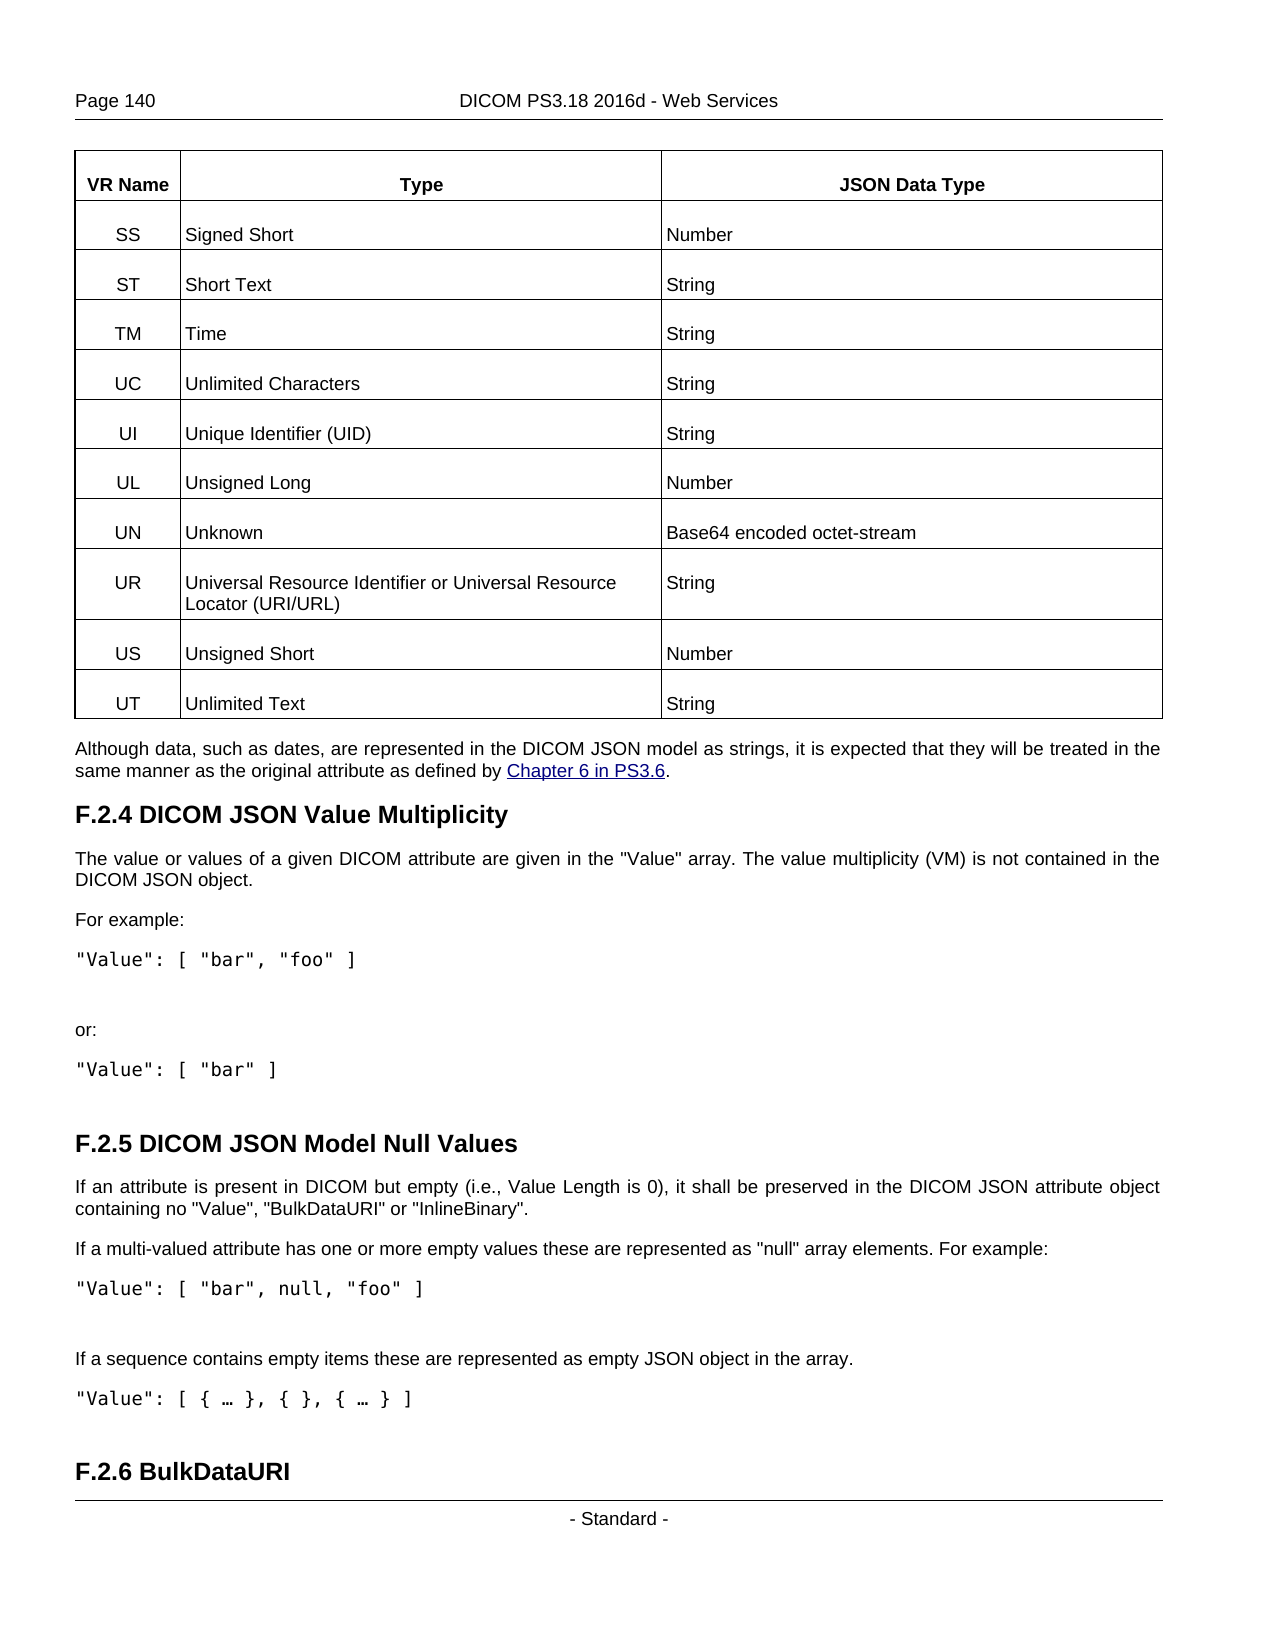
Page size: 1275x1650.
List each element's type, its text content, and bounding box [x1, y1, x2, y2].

table_cell Base64 encoded octet-stream [662, 499, 1162, 547]
table_cell US [76, 620, 180, 668]
table_cell Time [181, 300, 661, 349]
text F.2.5 DICOM JSON Model Null Values [75, 1128, 1162, 1157]
table_cell UR [76, 549, 180, 619]
text If a multi-valued attribute has one or more empty values these are represented as "null" array elements. For example: [75, 1238, 1162, 1259]
table_header VR Name [76, 151, 180, 200]
text If an attribute is present in DICOM but empty (i.e., Value Length is 0), it shall be preserved in the DICOM JSON attribute object containing no "Value", "BulkDataURI" or "InlineBinary". [75, 1176, 1162, 1219]
table_cell Unsigned Long [181, 449, 661, 498]
table_cell UT [76, 670, 180, 718]
table_cell String [662, 549, 1162, 619]
text or: [75, 1019, 1162, 1040]
text If a sequence contains empty items these are represented as empty JSON object in the array. [75, 1348, 1162, 1369]
table_header JSON Data Type [662, 151, 1162, 200]
text "Value": [ "bar", "foo" ] [75, 949, 1162, 1000]
text The value or values of a given DICOM attribute are given in the "Value" array. The value multiplicity (VM) is not contained in the DICOM JSON object. [75, 847, 1162, 890]
text F.2.4 DICOM JSON Value Multiplicity [75, 800, 1162, 828]
table_cell Signed Short [181, 201, 661, 249]
text "Value": [ "bar", null, "foo" ] [75, 1278, 1162, 1329]
table_cell String [662, 250, 1162, 299]
table_cell UL [76, 449, 180, 498]
table_cell String [662, 300, 1162, 349]
table_cell Unlimited Characters [181, 350, 661, 398]
table_cell Universal Resource Identifier or Universal Resource Locator (URI/URL) [181, 549, 661, 619]
table_cell UC [76, 350, 180, 398]
table_cell Unique Identifier (UID) [181, 400, 661, 448]
table_cell Number [662, 449, 1162, 498]
text For example: [75, 909, 1162, 931]
table_header Type [181, 151, 661, 200]
table_cell Unlimited Text [181, 670, 661, 718]
table_cell Short Text [181, 250, 661, 299]
text "Value": [ "bar" ] [75, 1059, 1162, 1110]
table_cell UN [76, 499, 180, 547]
table_cell Number [662, 201, 1162, 249]
table_cell UI [76, 400, 180, 448]
text "Value": [ { … }, { }, { … } ] [75, 1388, 1162, 1438]
text Although data, such as dates, are represented in the DICOM JSON model as strings, it is expected that they will be treated in the same manner as the original attribute as defined by Chapter 6 in PS3.6. [75, 738, 1162, 781]
table_cell Unsigned Short [181, 620, 661, 668]
table_cell String [662, 350, 1162, 398]
table_cell Unknown [181, 499, 661, 547]
table_cell Number [662, 620, 1162, 668]
text F.2.6 BulkDataURI [75, 1457, 1162, 1486]
table_cell ST [76, 250, 180, 299]
table_cell SS [76, 201, 180, 249]
table_cell String [662, 670, 1162, 718]
table_cell TM [76, 300, 180, 349]
table_cell String [662, 400, 1162, 448]
